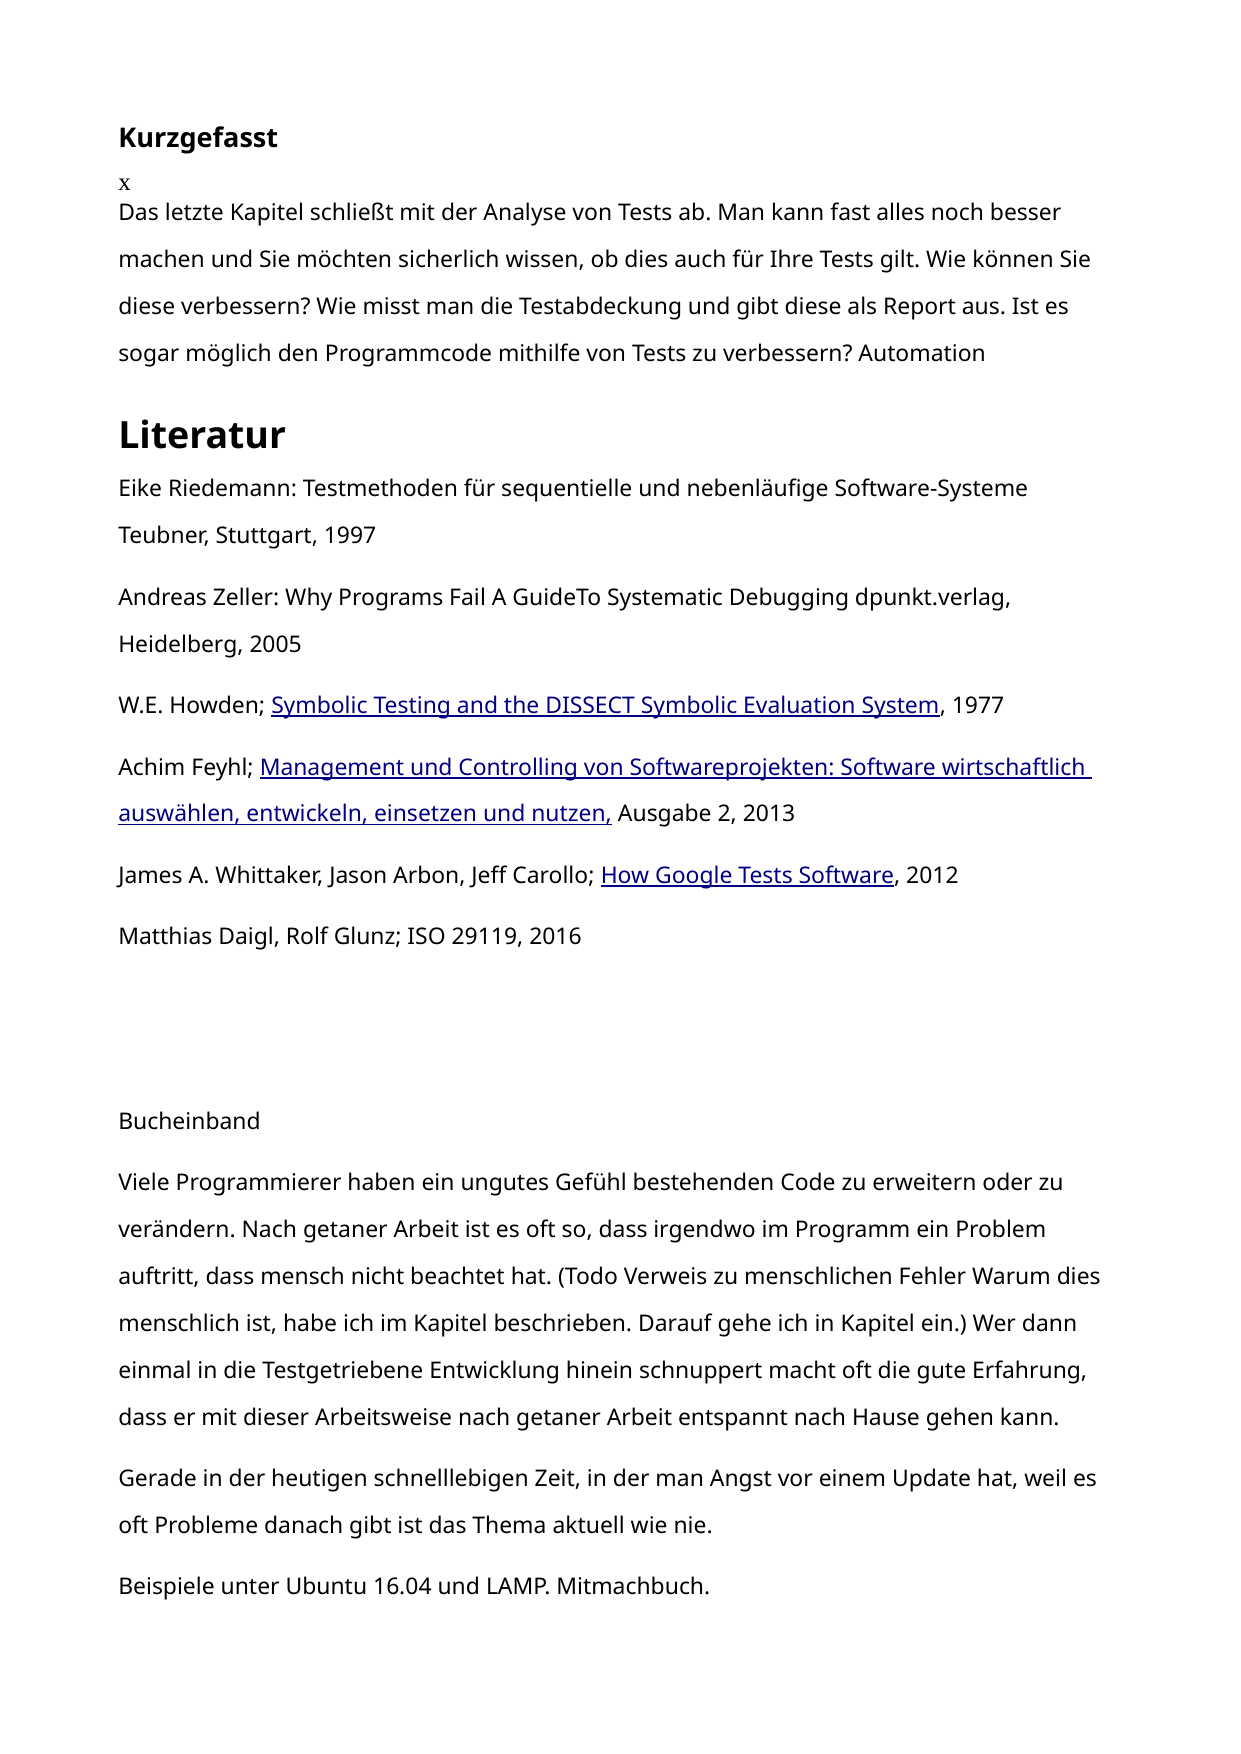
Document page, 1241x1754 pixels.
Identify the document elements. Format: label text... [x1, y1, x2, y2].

subtitle Kurzgefasst [118, 118, 1122, 155]
text Achim Feyhl; Management und Controlling von Softwareprojekten: Software wirtschaftlich auswählen, entwickeln, einsetzen und nutzen, Ausgabe 2, 2013 [118, 750, 1122, 828]
text Matthias Daigl, Rolf Glunz; ISO 29119, 2016 [118, 920, 1122, 951]
text James A. Whittaker, Jason Arbon, Jeff Carollo; How Google Tests Software, 2012 [118, 859, 1122, 890]
text Bucheinband [118, 1104, 1122, 1136]
text Andreas Zeller: Why Programs Fail A GuideTo Systematic Debugging dpunkt.verlag, Heidelberg, 2005 [118, 581, 1122, 659]
text Viele Programmierer haben ein ungutes Gefühl bestehenden Code zu erweitern oder zu verändern. Nach getaner Arbeit ist es oft so, dass irgendwo im Programm ein Problem auftritt, dass mensch nicht beachtet hat. (Todo Verweis zu menschlichen Fehler Warum dies menschlich ist, habe ich im Kapitel beschrieben. Darauf gehe ich in Kapitel ein.) Wer dann einmal in die Testgetriebene Entwicklung hinein schnuppert macht oft die gute Erfahrung, dass er mit dieser Arbeitsweise nach getaner Arbeit entspannt nach Hause gehen kann. [118, 1166, 1122, 1432]
subtitle Literatur [118, 409, 1122, 460]
text Gerade in der heutigen schnelllebigen Zeit, in der man Angst vor einem Update hat, weil es oft Probleme danach gibt ist das Thema aktuell wie nie. [118, 1462, 1122, 1540]
text Eike Riedemann: Testmethoden für sequentielle und nebenläufige Software-Systeme Teubner, Stuttgart, 1997 [118, 472, 1122, 550]
text W.E. Howden; Symbolic Testing and the DISSECT Symbolic Evaluation System, 1977 [118, 689, 1122, 720]
text Beispiele unter Ubuntu 16.04 und LAMP. Mitmachbuch. [118, 1570, 1122, 1601]
text Das letzte Kapitel schließt mit der Analyse von Tests ab. Man kann fast alles noch besser machen und Sie möchten sicherlich wissen, ob dies auch für Ihre Tests gilt. Wie können Sie diese verbessern? Wie misst man die Testabdeckung und gibt diese als Report aus. Ist es sogar möglich den Programmcode mithilfe von Tests zu verbessern? Automation [118, 196, 1122, 368]
text x [118, 167, 1122, 196]
